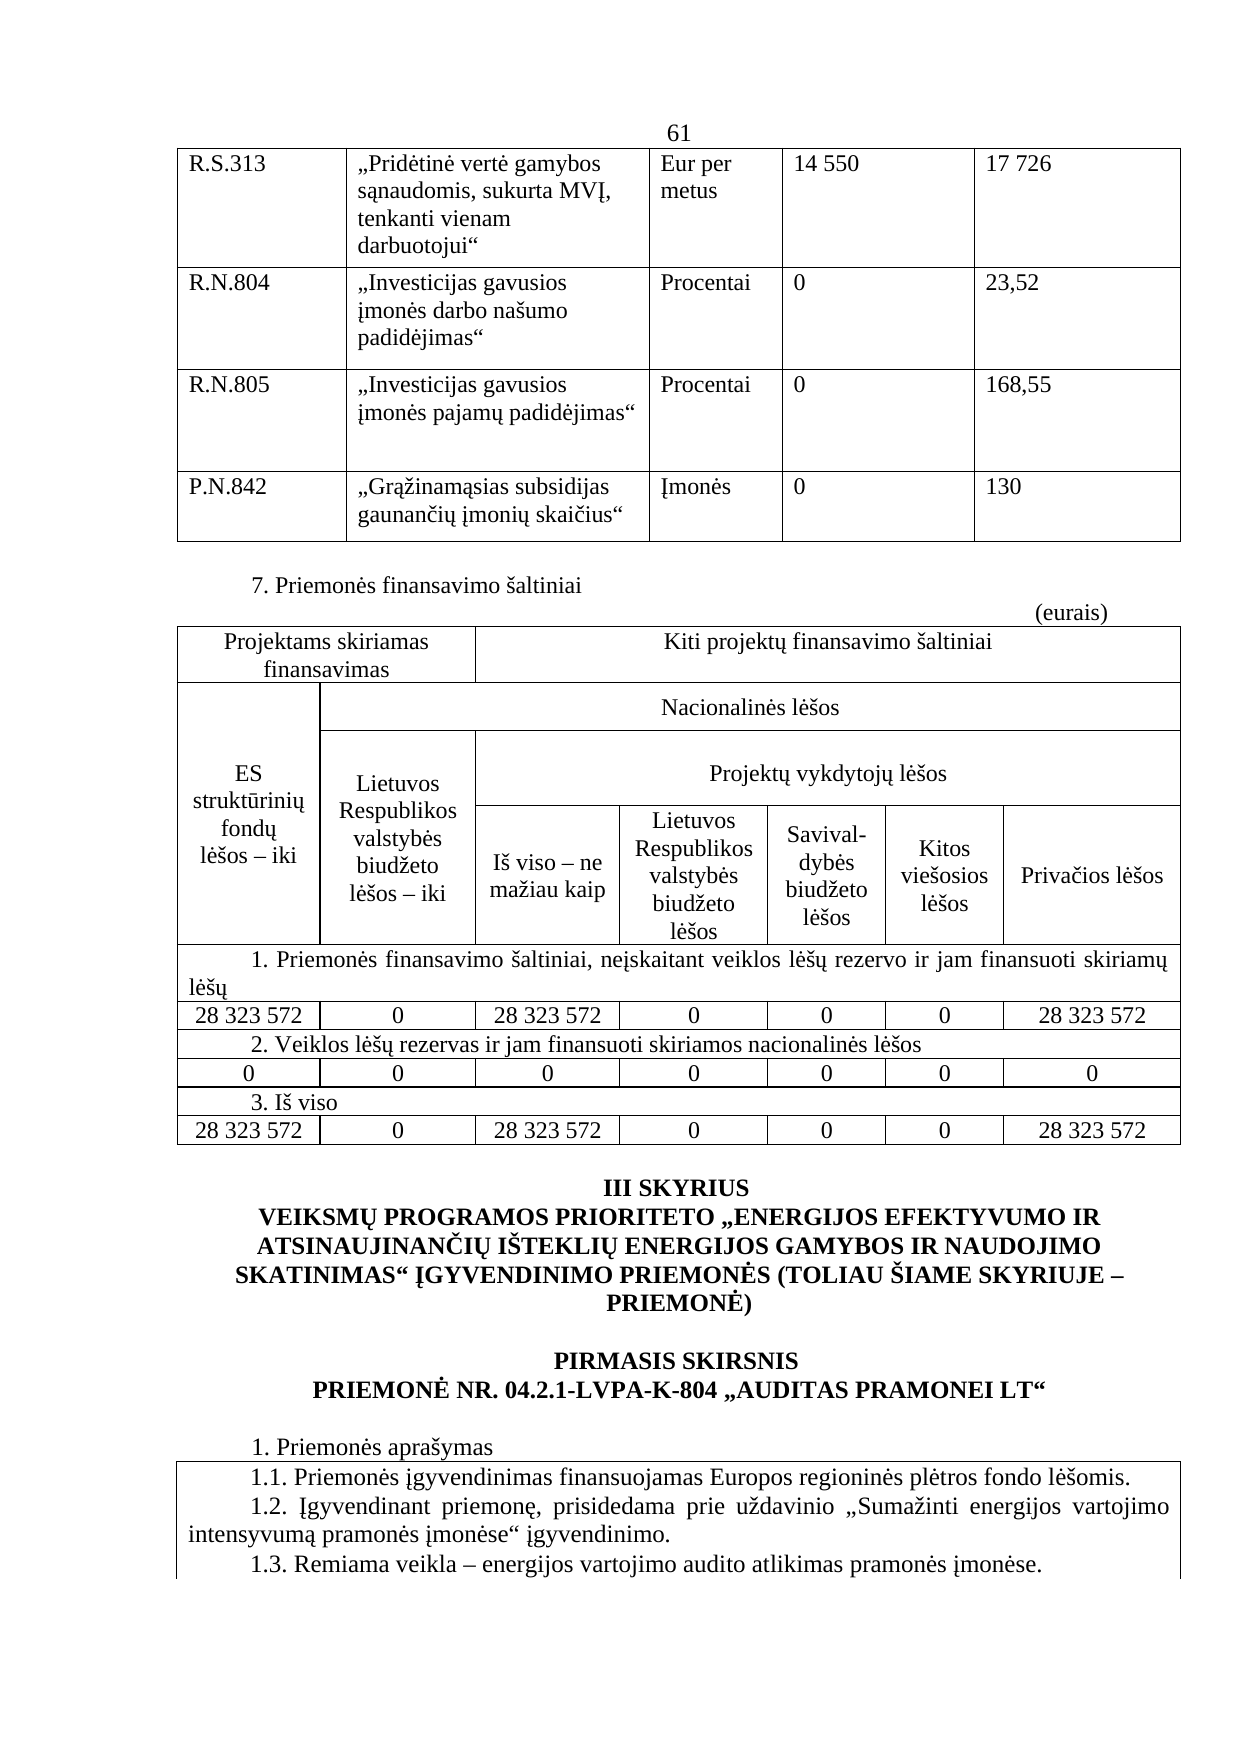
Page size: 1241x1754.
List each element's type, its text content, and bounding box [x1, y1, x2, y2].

table_cell 0 [620, 1116, 767, 1144]
table_cell „Investicijas gavusios įmonės pajamų padidėjimas“ [347, 370, 649, 471]
table_cell 0 [321, 1116, 475, 1144]
table_cell 1.3. Remiama veikla – energijos vartojimo audito atlikimas pramonės įmonėse. [177, 1549, 1180, 1578]
table_cell 0 [620, 1002, 767, 1029]
table_cell P.N.842 [178, 472, 346, 541]
table_cell 0 [783, 370, 974, 471]
table_cell 0 [783, 472, 974, 541]
table_cell Nacionalinės lėšos [321, 683, 1180, 730]
table_cell „Investicijas gavusios įmonės darbo našumo padidėjimas“ [347, 268, 649, 369]
text VEIKSMŲ PROGRAMOS PRIORITETO „ENERGIJOS EFEKTYVUMO IR ATSINAUJINANČIŲ IŠTEKLIŲ ENERGIJOS GAMYBOS IR NAUDOJIMO SKATINIMAS“ ĮGYVENDINIMO PRIEMONĖS (TOLIAU ŠIAME SKYRIUJE – PRIEMONĖ) [177, 1202, 1181, 1317]
table_cell „Grąžinamąsias subsidijas gaunančių įmonių skaičius“ [347, 472, 649, 541]
table_cell 17 726 [975, 149, 1180, 267]
table_cell 23,52 [975, 268, 1180, 369]
text III SKYRIUS [177, 1173, 1181, 1202]
table_cell 0 [886, 1002, 1003, 1029]
table_cell Procentai [650, 268, 782, 369]
table_cell 2. Veiklos lėšų rezervas ir jam finansuoti skiriamos nacionalinės lėšos [178, 1030, 1180, 1058]
table_cell 0 [476, 1059, 619, 1086]
table_header 1.1. Priemonės įgyvendinimas finansuojamas Europos regioninės plėtros fondo lėšomis. [177, 1462, 1180, 1491]
table_header Projektams skiriamas finansavimas [178, 627, 475, 682]
table_cell 130 [975, 472, 1180, 541]
text PRIEMONĖ NR. 04.2.1-LVPA-K-804 „AUDITAS PRAMONEI LT“ [177, 1375, 1181, 1403]
table_cell 0 [620, 1059, 767, 1086]
table_cell Eur per metus [650, 149, 782, 267]
table_cell 0 [783, 268, 974, 369]
table_cell R.N.805 [178, 370, 346, 471]
table_cell 0 [768, 1002, 885, 1029]
text (eurais) [251, 598, 1181, 626]
table_cell Iš viso – ne mažiau kaip [476, 806, 619, 944]
table_cell 28 323 572 [178, 1116, 319, 1144]
table_cell 0 [886, 1116, 1003, 1144]
table_cell 0 [321, 1002, 475, 1029]
table_cell Projektų vykdytojų lėšos [476, 731, 1180, 805]
table_cell 0 [1004, 1059, 1180, 1086]
table_cell Įmonės [650, 472, 782, 541]
table_cell 28 323 572 [476, 1002, 619, 1029]
table_cell Kitos viešosios lėšos [886, 806, 1003, 944]
table_cell 1. Priemonės finansavimo šaltiniai, neįskaitant veiklos lėšų rezervo ir jam finansuoti skiriamų lėšų [178, 945, 1180, 1001]
table_cell 0 [768, 1116, 885, 1144]
table_cell Lietuvos Respublikos valstybės biudžeto lėšos [620, 806, 767, 944]
table_cell 28 323 572 [1004, 1002, 1180, 1029]
table_header Kiti projektų finansavimo šaltiniai [476, 627, 1180, 682]
table_cell 0 [768, 1059, 885, 1086]
table_cell R.N.804 [178, 268, 346, 369]
table_cell Privačios lėšos [1004, 806, 1180, 944]
text 7. Priemonės finansavimo šaltiniai [251, 571, 1181, 598]
table_cell 0 [178, 1059, 319, 1086]
table_cell 0 [886, 1059, 1003, 1086]
text 1. Priemonės aprašymas [244, 1432, 1181, 1461]
table_cell 14 550 [783, 149, 974, 267]
table_cell 28 323 572 [476, 1116, 619, 1144]
table_cell 0 [321, 1059, 475, 1086]
table_cell Lietuvos Respublikos valstybės biudžeto lėšos – iki [321, 731, 475, 944]
table_cell 1.2. Įgyvendinant priemonę, prisidedama prie uždavinio „Sumažinti energijos vartojimo intensyvumą pramonės įmonėse“ įgyvendinimo. [177, 1491, 1180, 1549]
table_cell ES struktūrinių fondų lėšos – iki [178, 683, 319, 944]
table_cell Procentai [650, 370, 782, 471]
table_cell R.S.313 [178, 149, 346, 267]
text PIRMASIS SKIRSNIS [177, 1346, 1181, 1375]
table_cell 28 323 572 [178, 1002, 319, 1029]
table_cell 168,55 [975, 370, 1180, 471]
table_cell 3. Iš viso [178, 1088, 1180, 1115]
table_cell Savival-dybės biudžeto lėšos [768, 806, 885, 944]
table_cell 28 323 572 [1004, 1116, 1180, 1144]
table_cell „Pridėtinė vertė gamybos sąnaudomis, sukurta MVĮ, tenkanti vienam darbuotojui“ [347, 149, 649, 267]
